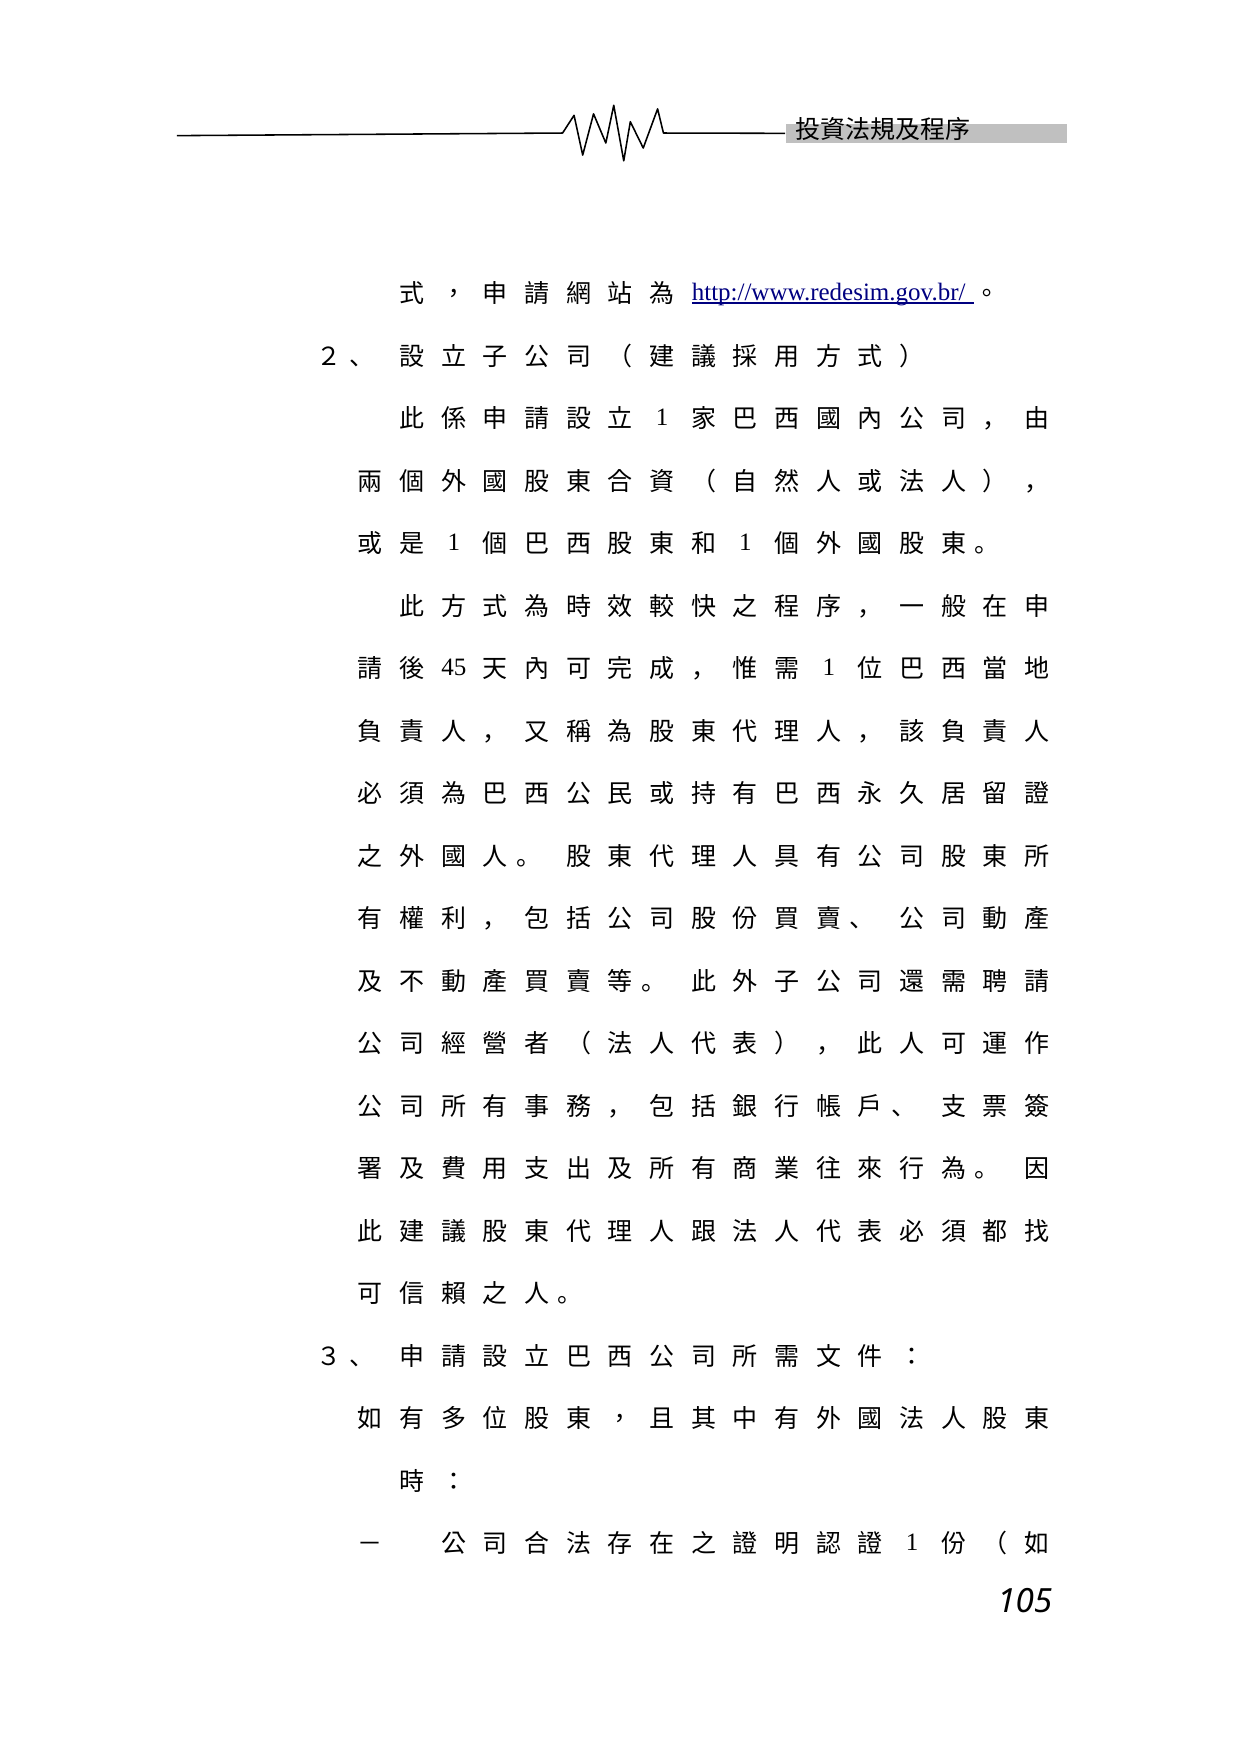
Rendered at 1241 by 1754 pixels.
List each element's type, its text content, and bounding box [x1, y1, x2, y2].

text － 公司合法存在之證明認證1份（如 [330, 1500, 1058, 1563]
text ３、申請設立巴西公司所需文件： [284, 1313, 1058, 1375]
text 如有多位股東，且其中有外國法人股東時： [330, 1375, 1058, 1500]
text 此係申請設立1家巴西國內公司，由兩個外國股東合資（自然人或法人），或是1個巴西股東和1個外國股東。 [334, 375, 1058, 563]
text ２、設立子公司（建議採用方式） [284, 313, 1058, 375]
text 式，申請網站為http://www.redesim.gov.br/。 [309, 250, 1058, 313]
text 此方式為時效較快之程序，一般在申請後45天內可完成，惟需1位巴西當地負責人，又稱為股東代理人，該負責人必須為巴西公民或持有巴西永久居留證之外國人。股東代理人具有公司股東所有權利，包括公司股份買賣、公司動產及不動產買賣等。此外子公司還需聘請公司經營者（法人代表），此人可運作公司所有事務，包括銀行帳戶、支票簽署及費用支出及所有商業往來行為。因此建議股東代理人跟法人代表必須都找可信賴之人。 [334, 563, 1058, 1313]
